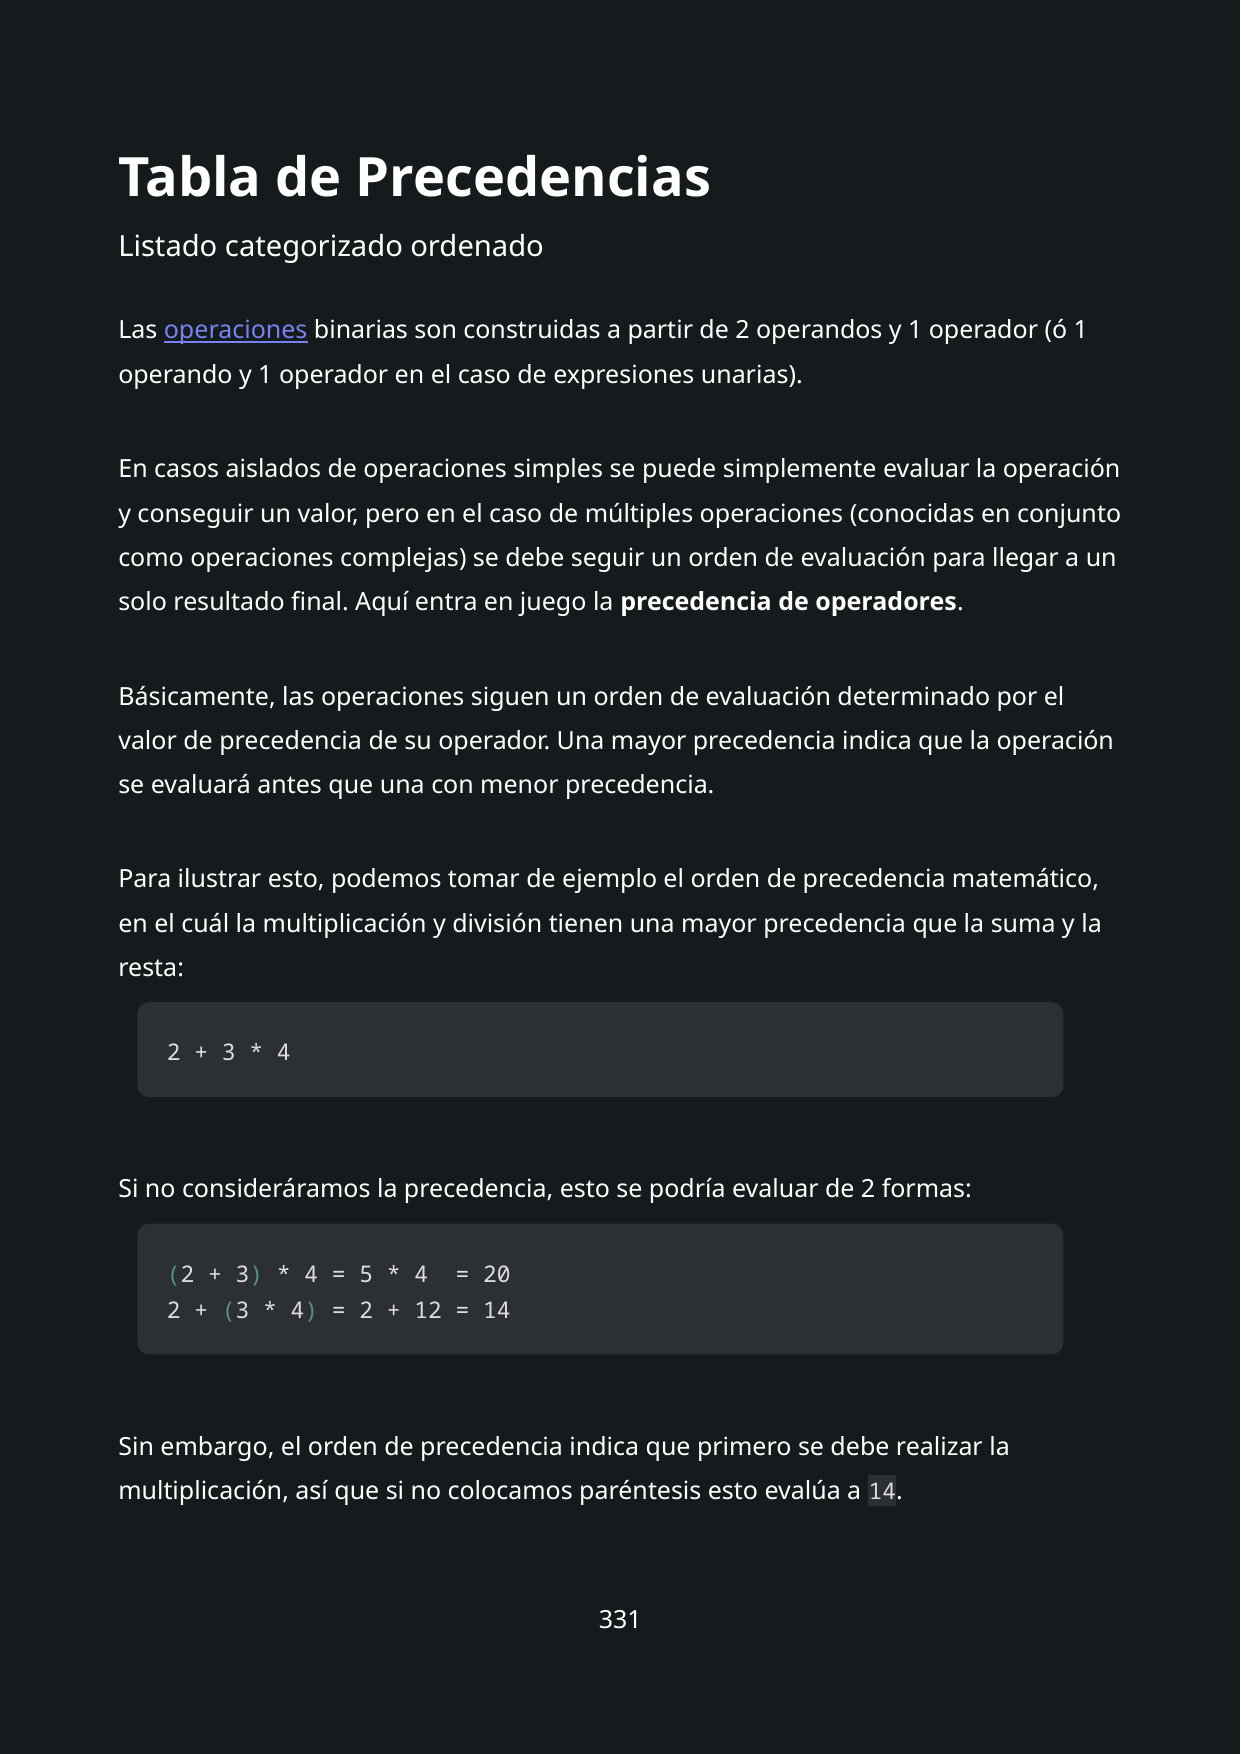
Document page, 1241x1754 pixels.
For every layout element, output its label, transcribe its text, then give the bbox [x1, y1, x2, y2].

text Si no consideráramos la precedencia, esto se podría evaluar de 2 formas: [118, 1171, 1122, 1205]
text Básicamente, las operaciones siguen un orden de evaluación determinado por el valor de precedencia de su operador. Una mayor precedencia indica que la operación se evaluará antes que una con menor precedencia. [118, 678, 1122, 801]
subtitle Tabla de Precedencias [118, 139, 1122, 213]
subtitle Listado categorizado ordenado [118, 225, 1122, 265]
text Sin embargo, el orden de precedencia indica que primero se debe realizar la multiplicación, así que si no colocamos paréntesis esto evalúa a 14. [118, 1428, 1122, 1507]
text Para ilustrar esto, podemos tomar de ejemplo el orden de precedencia matemático, en el cuál la multiplicación y división tienen una mayor precedencia que la suma y la resta: [118, 861, 1122, 984]
text En casos aislados de operaciones simples se puede simplemente evaluar la operación y conseguir un valor, pero en el caso de múltiples operaciones (conocidas en conjunto como operaciones complejas) se debe seguir un orden de evaluación para llegar a un solo resultado final. Aquí entra en juego la precedencia de operadores. [118, 451, 1122, 618]
text Las operaciones binarias son construidas a partir de 2 operandos y 1 operador (ó 1 operando y 1 operador en el caso de expresiones unarias). [118, 312, 1122, 391]
